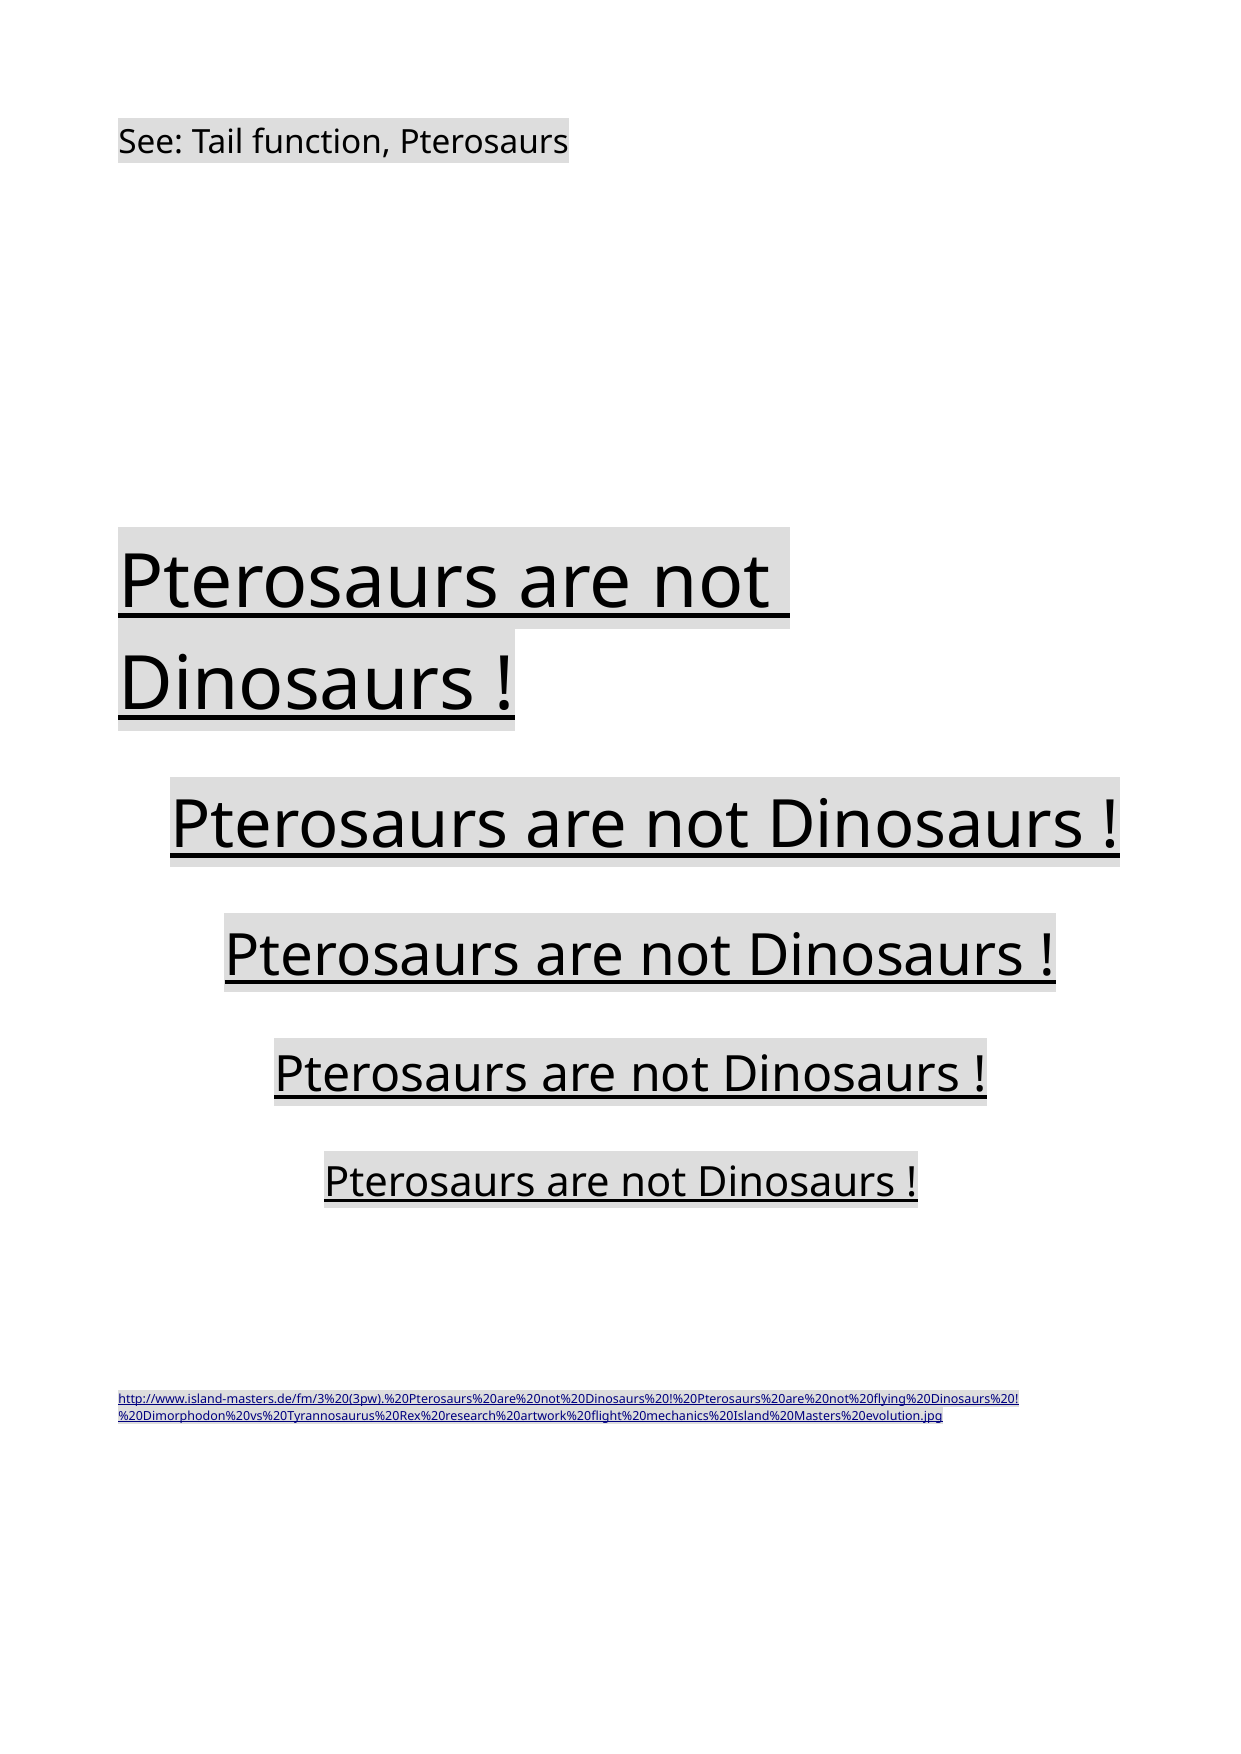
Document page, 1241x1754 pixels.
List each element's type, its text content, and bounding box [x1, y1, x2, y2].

text http://www.island-masters.de/fm/3%20(3pw).%20Pterosaurs%20are%20not%20Dinosaurs%20!%20Pterosaurs%20are%20not%20flying%20Dinosaurs%20!%20Dimorphodon%20vs%20Tyrannosaurus%20Rex%20research%20artwork%20flight%20mechanics%20Island%20Masters%20evolution.jpg [118, 1390, 1122, 1424]
text Pterosaurs are not Dinosaurs ! [118, 527, 1122, 731]
text Pterosaurs are not Dinosaurs ! [118, 777, 1122, 867]
text See: Tail function, Pterosaurs [118, 118, 1122, 163]
text Pterosaurs are not Dinosaurs ! [118, 913, 1122, 992]
text Pterosaurs are not Dinosaurs ! [118, 1038, 1122, 1106]
text Pterosaurs are not Dinosaurs ! [118, 1151, 1122, 1208]
